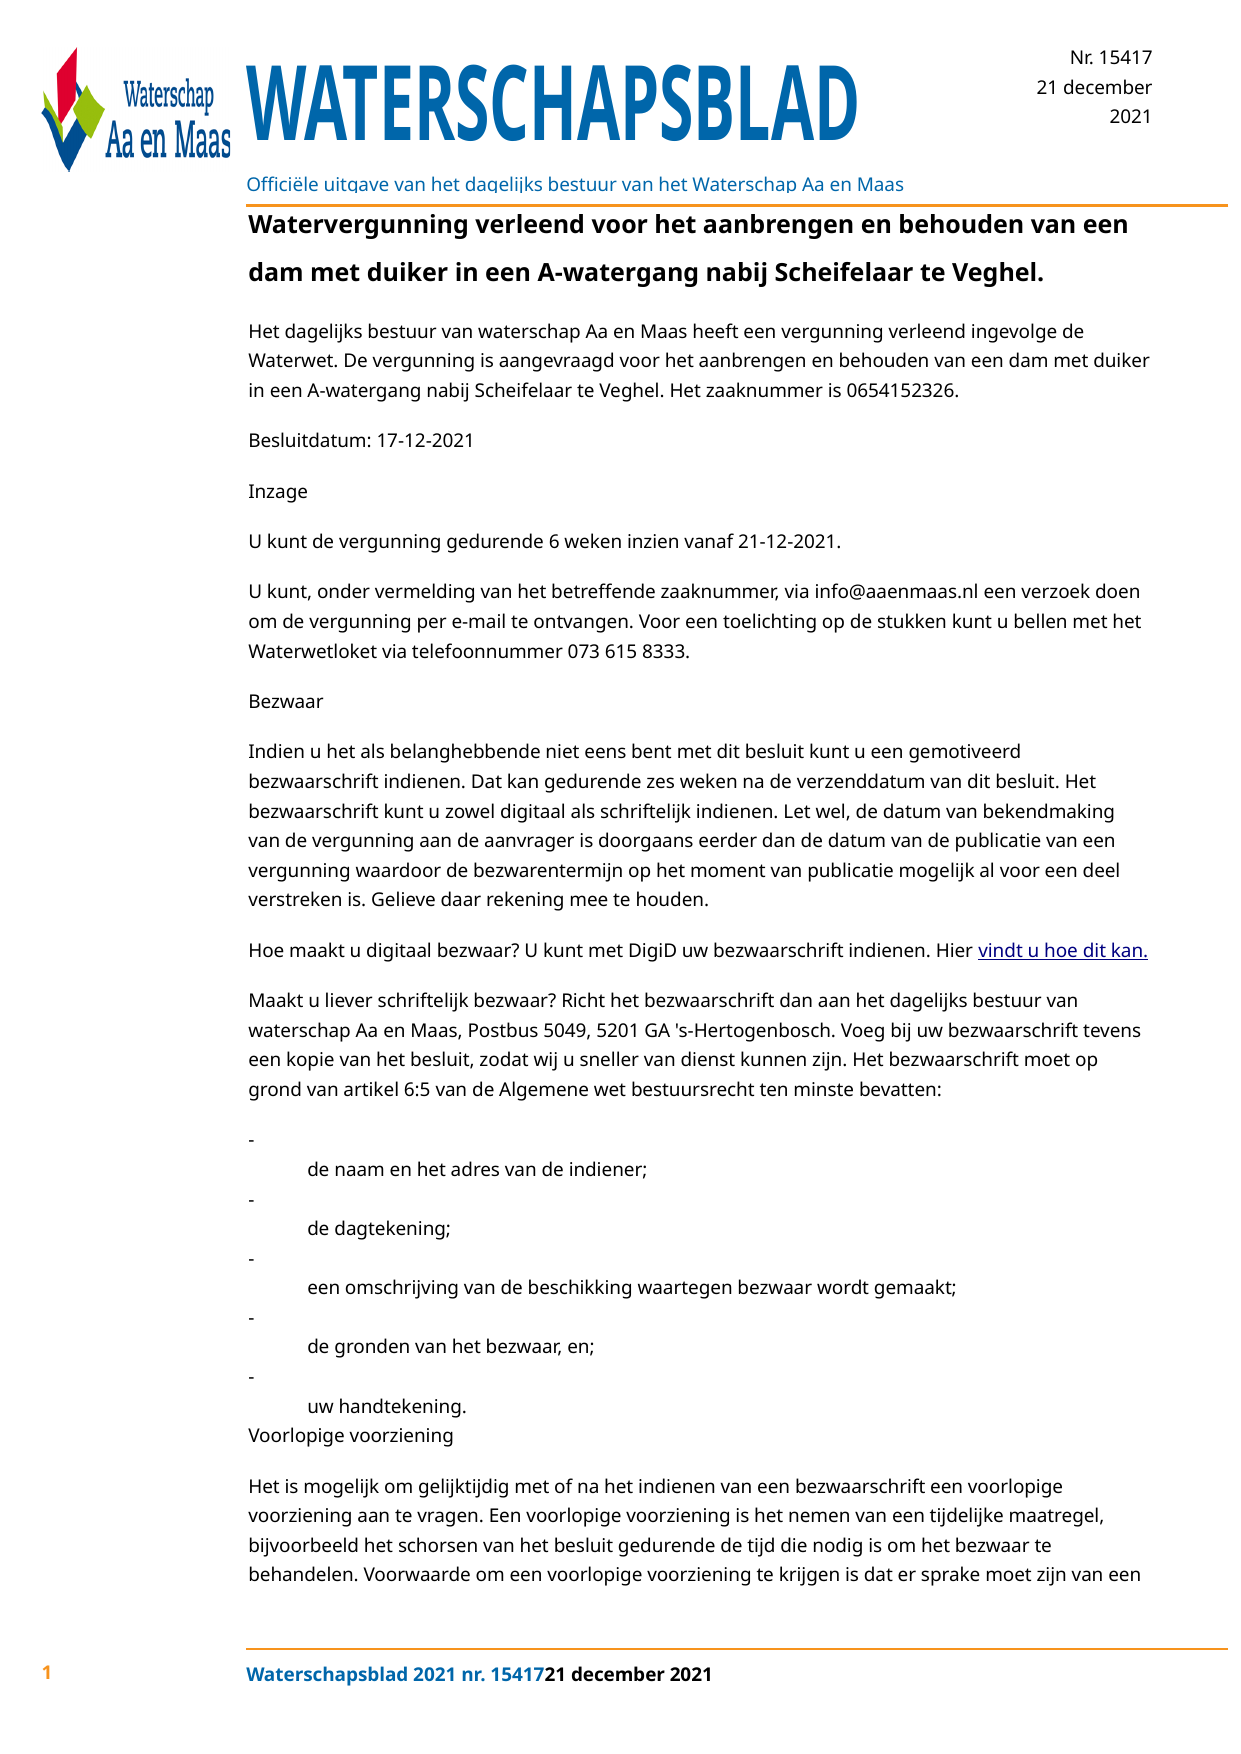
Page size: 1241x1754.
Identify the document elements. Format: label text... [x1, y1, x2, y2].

picture [41, 47, 231, 172]
text Indien u het als belanghebbende niet eens bent met dit besluit kunt u een gemotiveerd bezwaarschrift indienen. Dat kan gedurende zes weken na de verzenddatum van dit besluit. Het bezwaarschrift kunt u zowel digitaal als schriftelijk indienen. Let wel, de datum van bekendmaking van de vergunning aan de aanvrager is doorgaans eerder dan de datum van de publicatie van een vergunning waardoor de bezwarentermijn op het moment van publicatie mogelijk al voor een deel verstreken is. Gelieve daar rekening mee te houden. [248, 739, 1152, 912]
list uw handtekening. [248, 1393, 1152, 1419]
text Besluitdatum: 17-12-2021 [248, 427, 1152, 453]
text Bezwaar [248, 688, 1152, 714]
text Maakt u liever schriftelijk bezwaar? Richt het bezwaarschrift dan aan het dagelijks bestuur van waterschap Aa en Maas, Postbus 5049, 5201 GA 's-Hertogenbosch. Voeg bij uw bezwaarschrift tevens een kopie van het besluit, zodat wij u sneller van dienst kunnen zijn. Het bezwaarschrift moet op grond van artikel 6:5 van de Algemene wet bestuursrecht ten minste bevatten: [248, 987, 1152, 1102]
text Hoe maakt u digitaal bezwaar? U kunt met DigiD uw bezwaarschrift indienen. Hier vindt u hoe dit kan. [248, 937, 1152, 963]
list de dagtekening; [248, 1215, 1152, 1241]
text Het dagelijks bestuur van waterschap Aa en Maas heeft een vergunning verleend ingevolge de Waterwet. De vergunning is aangevraagd voor het aanbrengen en behouden van een dam met duiker in een A-watergang nabij Scheifelaar te Veghel. Het zaaknummer is 0654152326. [248, 318, 1152, 403]
list de naam en het adres van de indiener; [248, 1156, 1152, 1182]
text Watervergunning verleend voor het aanbrengen en behouden van een dam met duiker in een A-watergang nabij Scheifelaar te Veghel. [248, 207, 1152, 288]
text U kunt de vergunning gedurende 6 weken inzien vanaf 21-12-2021. [248, 528, 1152, 554]
text U kunt, onder vermelding van het betreffende zaaknummer, via info@aaenmaas.nl een verzoek doen om de vergunning per e-mail te ontvangen. Voor een toelichting op de stukken kunt u bellen met het Waterwetloket via telefoonnummer 073 615 8333. [248, 579, 1152, 664]
list een omschrijving van de beschikking waartegen bezwaar wordt gemaakt; [248, 1274, 1152, 1300]
text Voorlopige voorziening [248, 1422, 1152, 1448]
list de gronden van het bezwaar, en; [248, 1334, 1152, 1359]
text Het is mogelijk om gelijktijdig met of na het indienen van een bezwaarschrift een voorlopige voorziening aan te vragen. Een voorlopige voorziening is het nemen van een tijdelijke maatregel, bijvoorbeeld het schorsen van het besluit gedurende de tijd die nodig is om het bezwaar te behandelen. Voorwaarde om een voorlopige voorziening te krijgen is dat er sprake moet zijn van een [248, 1473, 1152, 1587]
text Inzage [248, 478, 1152, 504]
